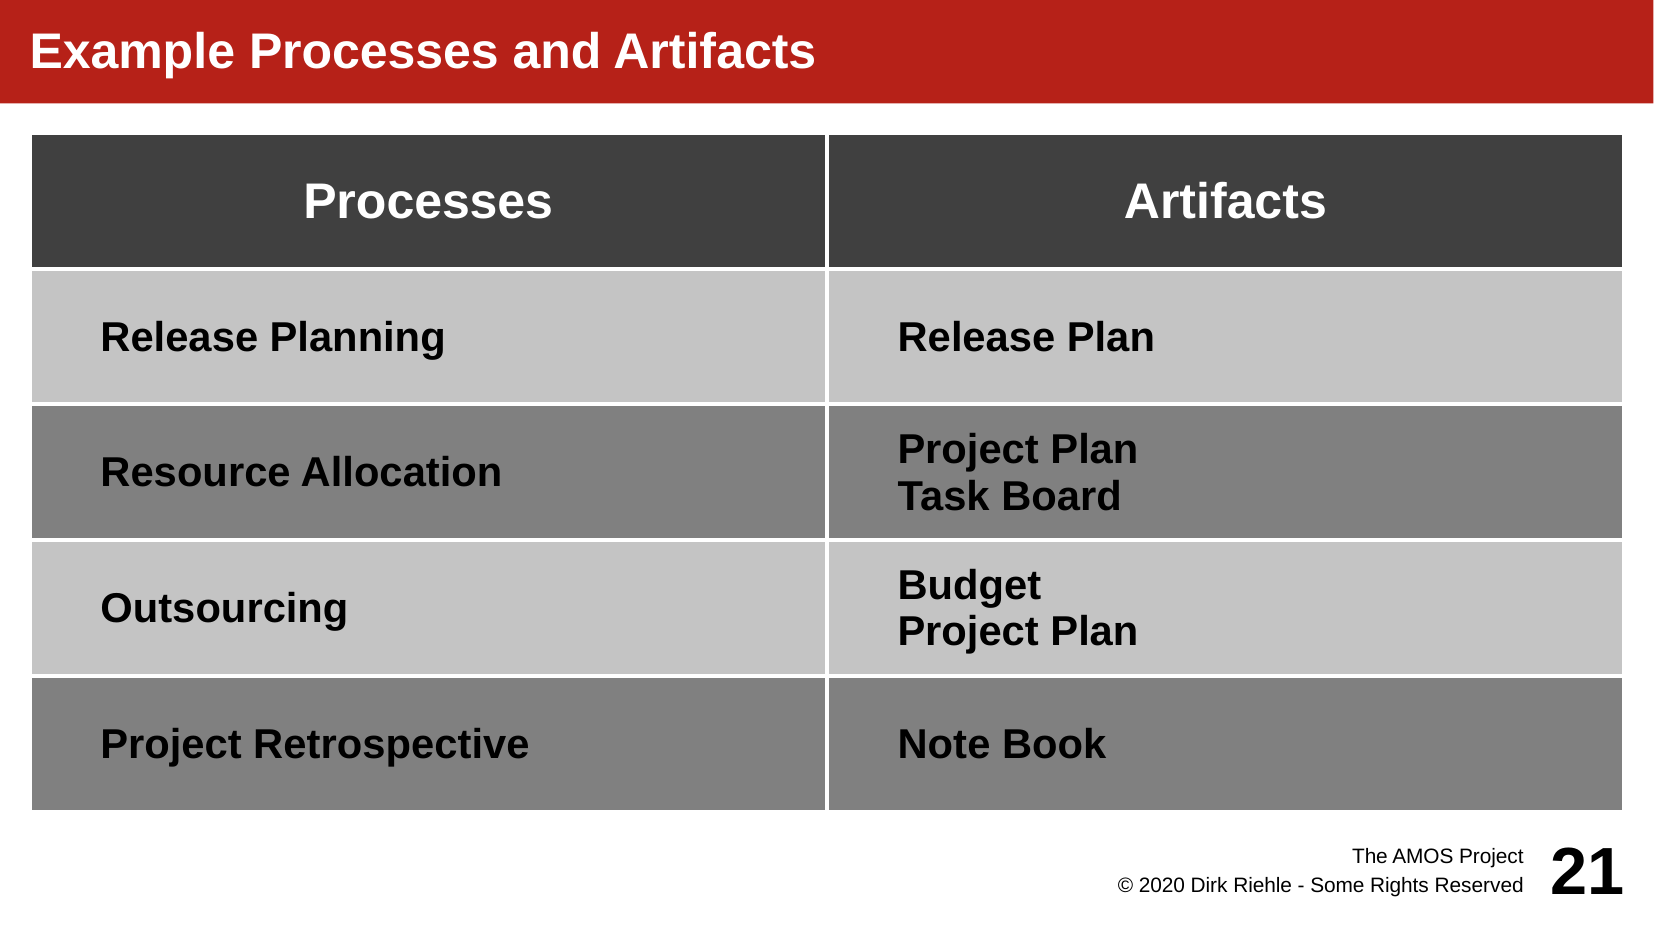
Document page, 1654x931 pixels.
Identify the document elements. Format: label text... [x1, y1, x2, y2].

table_cell Release Planning [32, 271, 825, 402]
table_cell Budget Project Plan [829, 542, 1622, 674]
table_cell Note Book [829, 678, 1622, 810]
table_cell Outsourcing [32, 542, 825, 674]
table_cell Release Plan [829, 271, 1622, 402]
title Example Processes and Artifacts [0, 0, 1654, 104]
table_header Processes [32, 135, 825, 267]
table_cell Project Plan Task Board [829, 406, 1622, 538]
table_header Artifacts [829, 135, 1622, 267]
table_cell Resource Allocation [32, 406, 825, 538]
table_cell Project Retrospective [32, 678, 825, 810]
